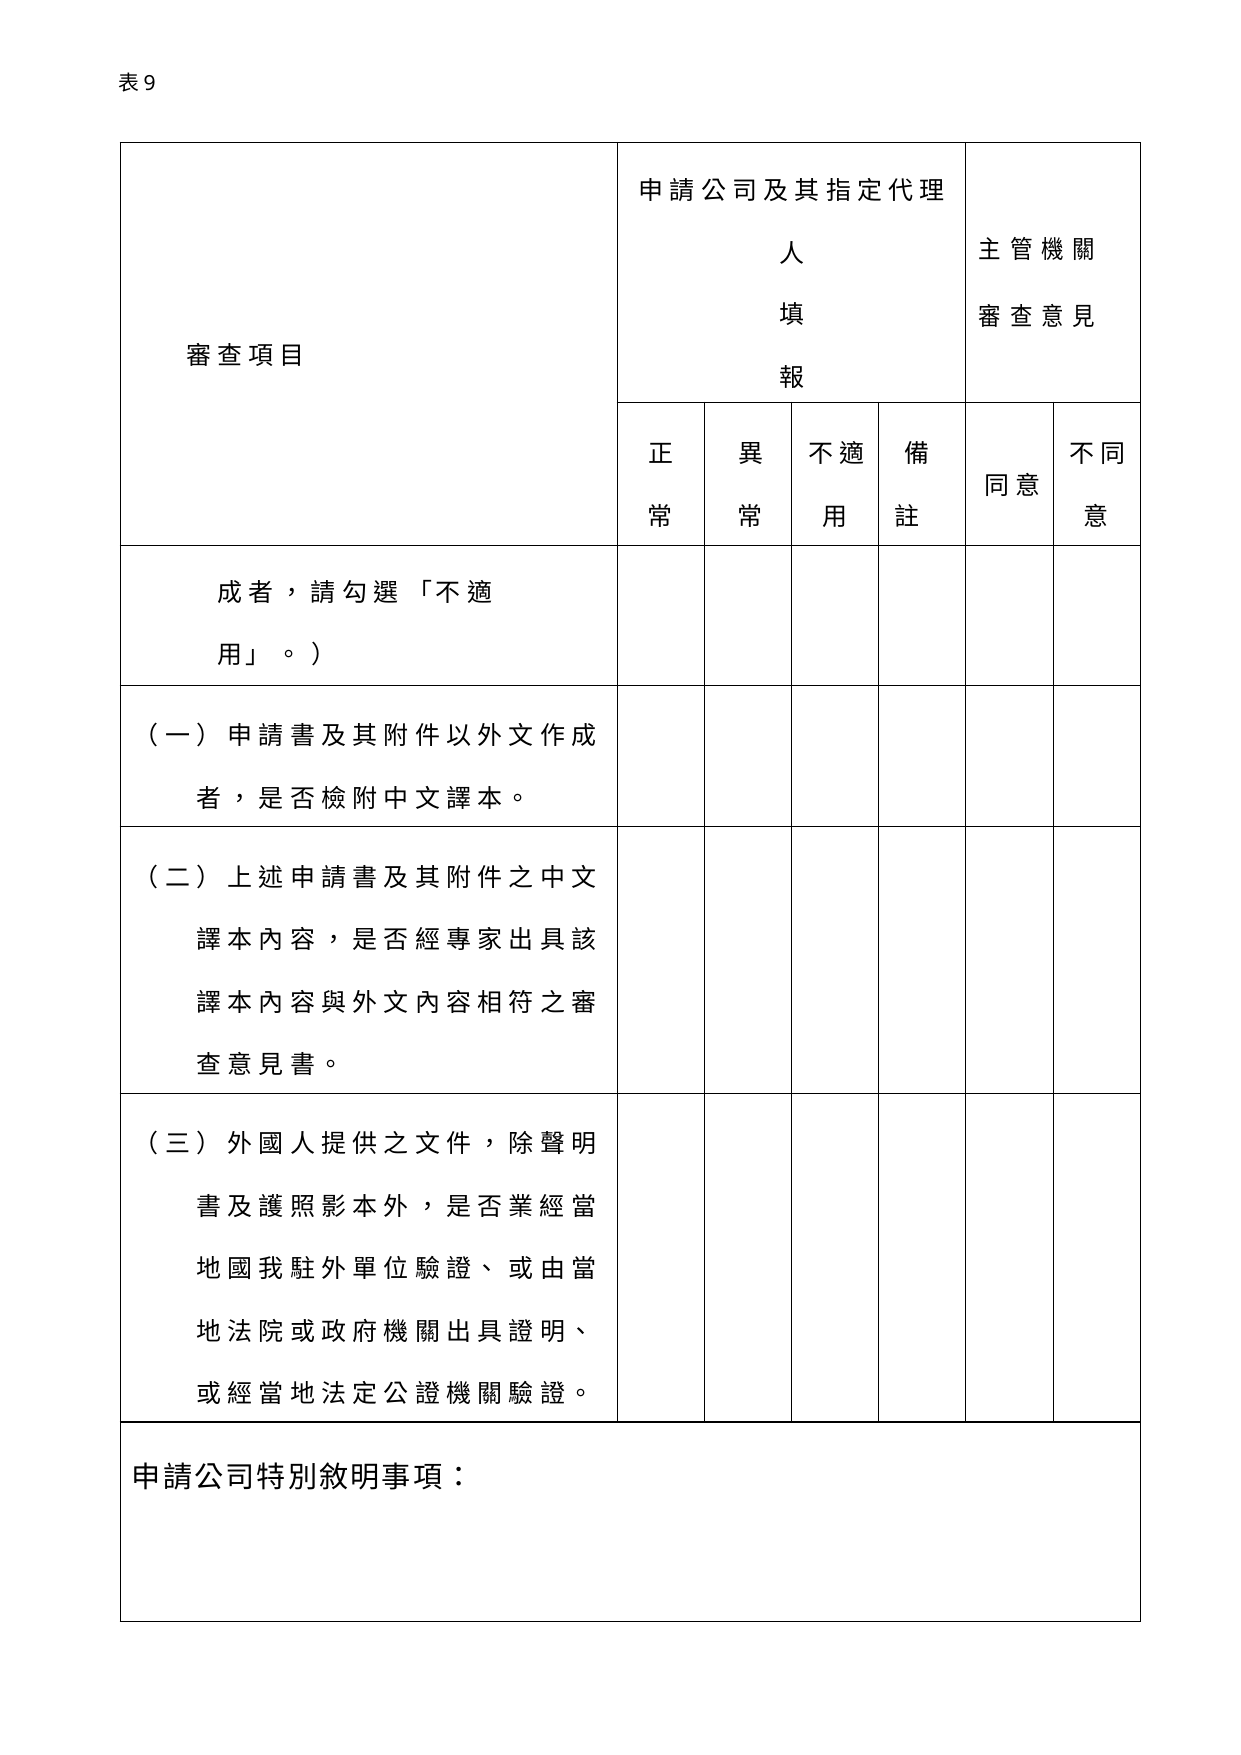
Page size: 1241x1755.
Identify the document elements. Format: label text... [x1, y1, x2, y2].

table_cell 異 常 [705, 403, 791, 545]
table_cell [966, 686, 1053, 826]
table_cell （二）上述申請書及其附件之中文譯本內容，是否經專家出具該譯本內容與外文內容相符之審查意見書。 [121, 827, 617, 1092]
table_cell [792, 1094, 878, 1421]
table_cell 正 常 [618, 403, 704, 545]
table_cell 不適用 [792, 403, 878, 545]
table_cell [1054, 827, 1140, 1092]
table_cell [792, 546, 878, 684]
table_cell [879, 546, 965, 684]
table_cell [618, 686, 704, 826]
table_cell [1054, 1094, 1140, 1421]
table_cell [792, 827, 878, 1092]
table_cell [792, 686, 878, 826]
table_header 申請公司及其指定代理人 填 報 [618, 143, 965, 402]
table_cell [879, 686, 965, 826]
table_cell [879, 1094, 965, 1421]
table_cell [705, 546, 791, 684]
table_cell 申請公司特別敘明事項： [121, 1423, 1140, 1621]
table_cell 備 註 [879, 403, 965, 545]
table_cell [966, 827, 1053, 1092]
table_cell [966, 1094, 1053, 1421]
table_cell [966, 546, 1053, 684]
table_cell [879, 827, 965, 1092]
table_cell [618, 827, 704, 1092]
table_header 主管機關 審查意見 [966, 143, 1140, 402]
table_cell 同意 [966, 403, 1053, 545]
table_cell （一）申請書及其附件以外文作成者，是否檢附中文譯本。 [121, 686, 617, 826]
table_cell [1054, 546, 1140, 684]
table_header 審查項目 [121, 143, 617, 545]
table_cell [705, 686, 791, 826]
table_cell [705, 827, 791, 1092]
table_cell [618, 1094, 704, 1421]
table_cell 成者，請勾選「不適用」。） [121, 546, 617, 684]
table_cell [705, 1094, 791, 1421]
table_cell 不同意 [1054, 403, 1140, 545]
table_cell （三）外國人提供之文件，除聲明書及護照影本外，是否業經當地國我駐外單位驗證、或由當地法院或政府機關出具證明、或經當地法定公證機關驗證。 [121, 1094, 617, 1421]
table_cell [1054, 686, 1140, 826]
table_cell [618, 546, 704, 684]
